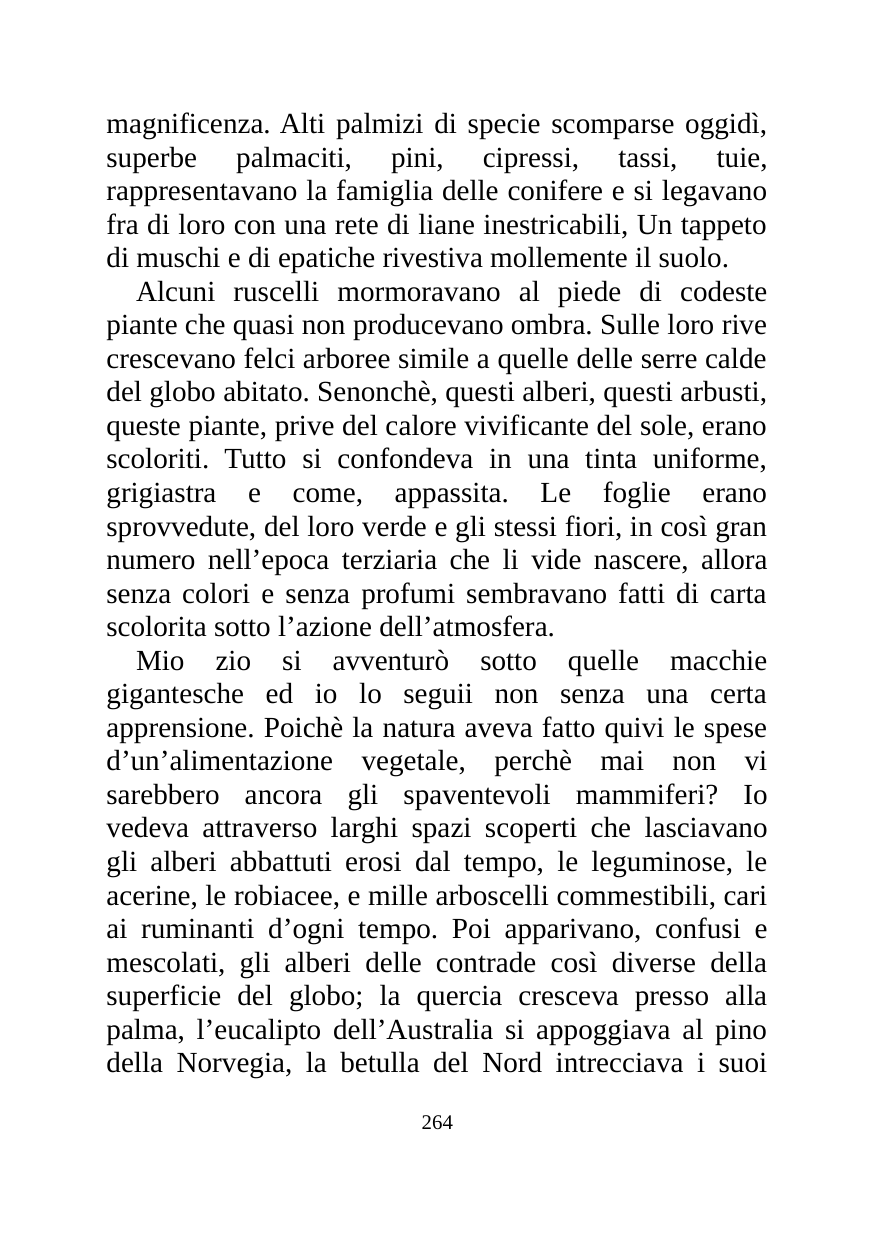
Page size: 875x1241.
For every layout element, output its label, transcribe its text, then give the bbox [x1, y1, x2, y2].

text Alcuni ruscelli mormoravano al piede di codeste piante che quasi non producevano ombra. Sulle loro rive crescevano felci arboree simile a quelle delle serre calde del globo abitato. Senonchè, questi alberi, questi arbusti, queste piante, prive del calore vivificante del sole, erano scoloriti. Tutto si confondeva in una tinta uniforme, grigiastra e come, appassita. Le foglie erano sprovvedute, del loro verde e gli stessi fiori, in così gran numero nell’epoca terziaria che li vide nascere, allora senza colori e senza profumi sembravano fatti di carta scolorita sotto l’azione dell’atmosfera. [106, 274, 768, 643]
text magnificenza. Alti palmizi di specie scomparse oggidì, superbe palmaciti, pini, cipressi, tassi, tuie, rappresentavano la famiglia delle conifere e si legavano fra di loro con una rete di liane inestricabili, Un tappeto di muschi e di epatiche rivestiva mollemente il suolo. [106, 106, 768, 274]
text Mio zio si avventurò sotto quelle macchie gigantesche ed io lo seguii non senza una certa apprensione. Poichè la natura aveva fatto quivi le spese d’un’alimentazione vegetale, perchè mai non vi sarebbero ancora gli spaventevoli mammiferi? Io vedeva attraverso larghi spazi scoperti che lasciavano gli alberi abbattuti erosi dal tempo, le leguminose, le acerine, le robiacee, e mille arboscelli commestibili, cari ai ruminanti d’ogni tempo. Poi apparivano, confusi e mescolati, gli alberi delle contrade così diverse della superficie del globo; la quercia cresceva presso alla palma, l’eucalipto dell’Australia si appoggiava al pino della Norvegia, la betulla del Nord intrecciava i suoi [106, 643, 768, 1079]
